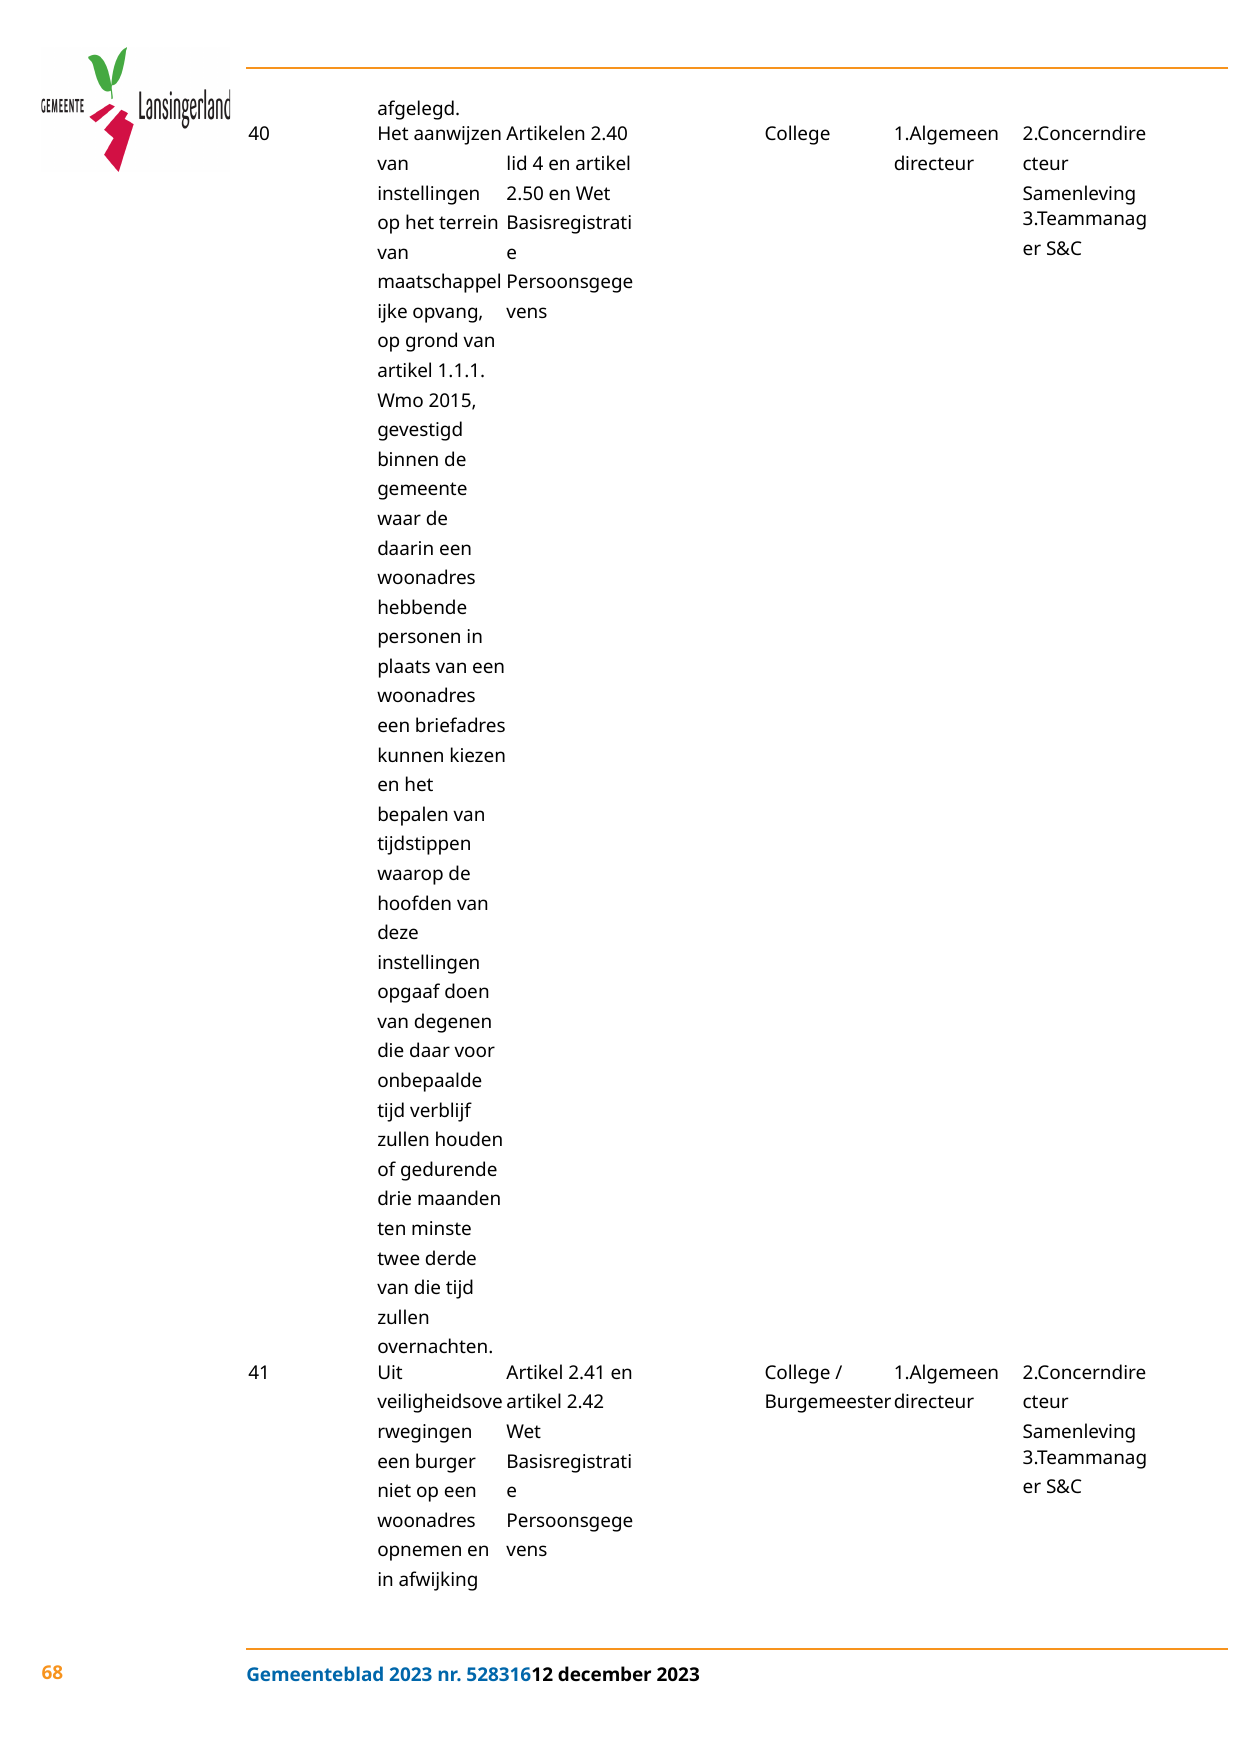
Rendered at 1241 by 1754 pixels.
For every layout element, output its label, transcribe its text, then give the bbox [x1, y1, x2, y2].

table_cell 40 [248, 121, 377, 1359]
table_cell Artikelen 2.40 lid 4 en artikel 2.50 en Wet Basisregistratie Persoonsgegevens [506, 121, 635, 1359]
table_cell [506, 95, 635, 121]
table_cell 3.Teammanager S&C [1023, 1444, 1152, 1592]
table_cell 1.Algemeen directeur [894, 121, 1022, 1359]
table_cell [764, 95, 893, 121]
table_cell 3.Teammanager S&C [1023, 205, 1152, 1359]
table_cell 2.Concerndirecteur Samenleving [1023, 121, 1152, 205]
table_cell [248, 95, 377, 121]
table_cell Uit veiligheidsoverwegingen een burger niet op een woonadres opnemen en in afwijking [377, 1359, 506, 1592]
table_cell College / Burgemeester [764, 1359, 893, 1592]
table_cell [635, 95, 764, 121]
table_cell [894, 95, 1022, 121]
table_cell afgelegd. [377, 95, 506, 121]
picture [41, 47, 231, 172]
table_cell 41 [248, 1359, 377, 1592]
table_cell [635, 1359, 764, 1592]
table_cell Artikel 2.41 en artikel 2.42 Wet Basisregistratie Persoonsgegevens [506, 1359, 635, 1592]
table_cell [1023, 95, 1152, 121]
table_cell [635, 121, 764, 1359]
table_cell 1.Algemeen directeur [894, 1359, 1022, 1592]
table_cell College [764, 121, 893, 1359]
table_cell 2.Concerndirecteur Samenleving [1023, 1359, 1152, 1444]
table_cell Het aanwijzen van instellingen op het terrein van maatschappelijke opvang, op grond van artikel 1.1.1. Wmo 2015, gevestigd binnen de gemeente waar de daarin een woonadres hebbende personen in plaats van een woonadres een briefadres kunnen kiezen en het bepalen van tijdstippen waarop de hoofden van deze instellingen opgaaf doen van degenen die daar voor onbepaalde tijd verblijf zullen houden of gedurende drie maanden ten minste twee derde van die tijd zullen overnachten. [377, 121, 506, 1359]
